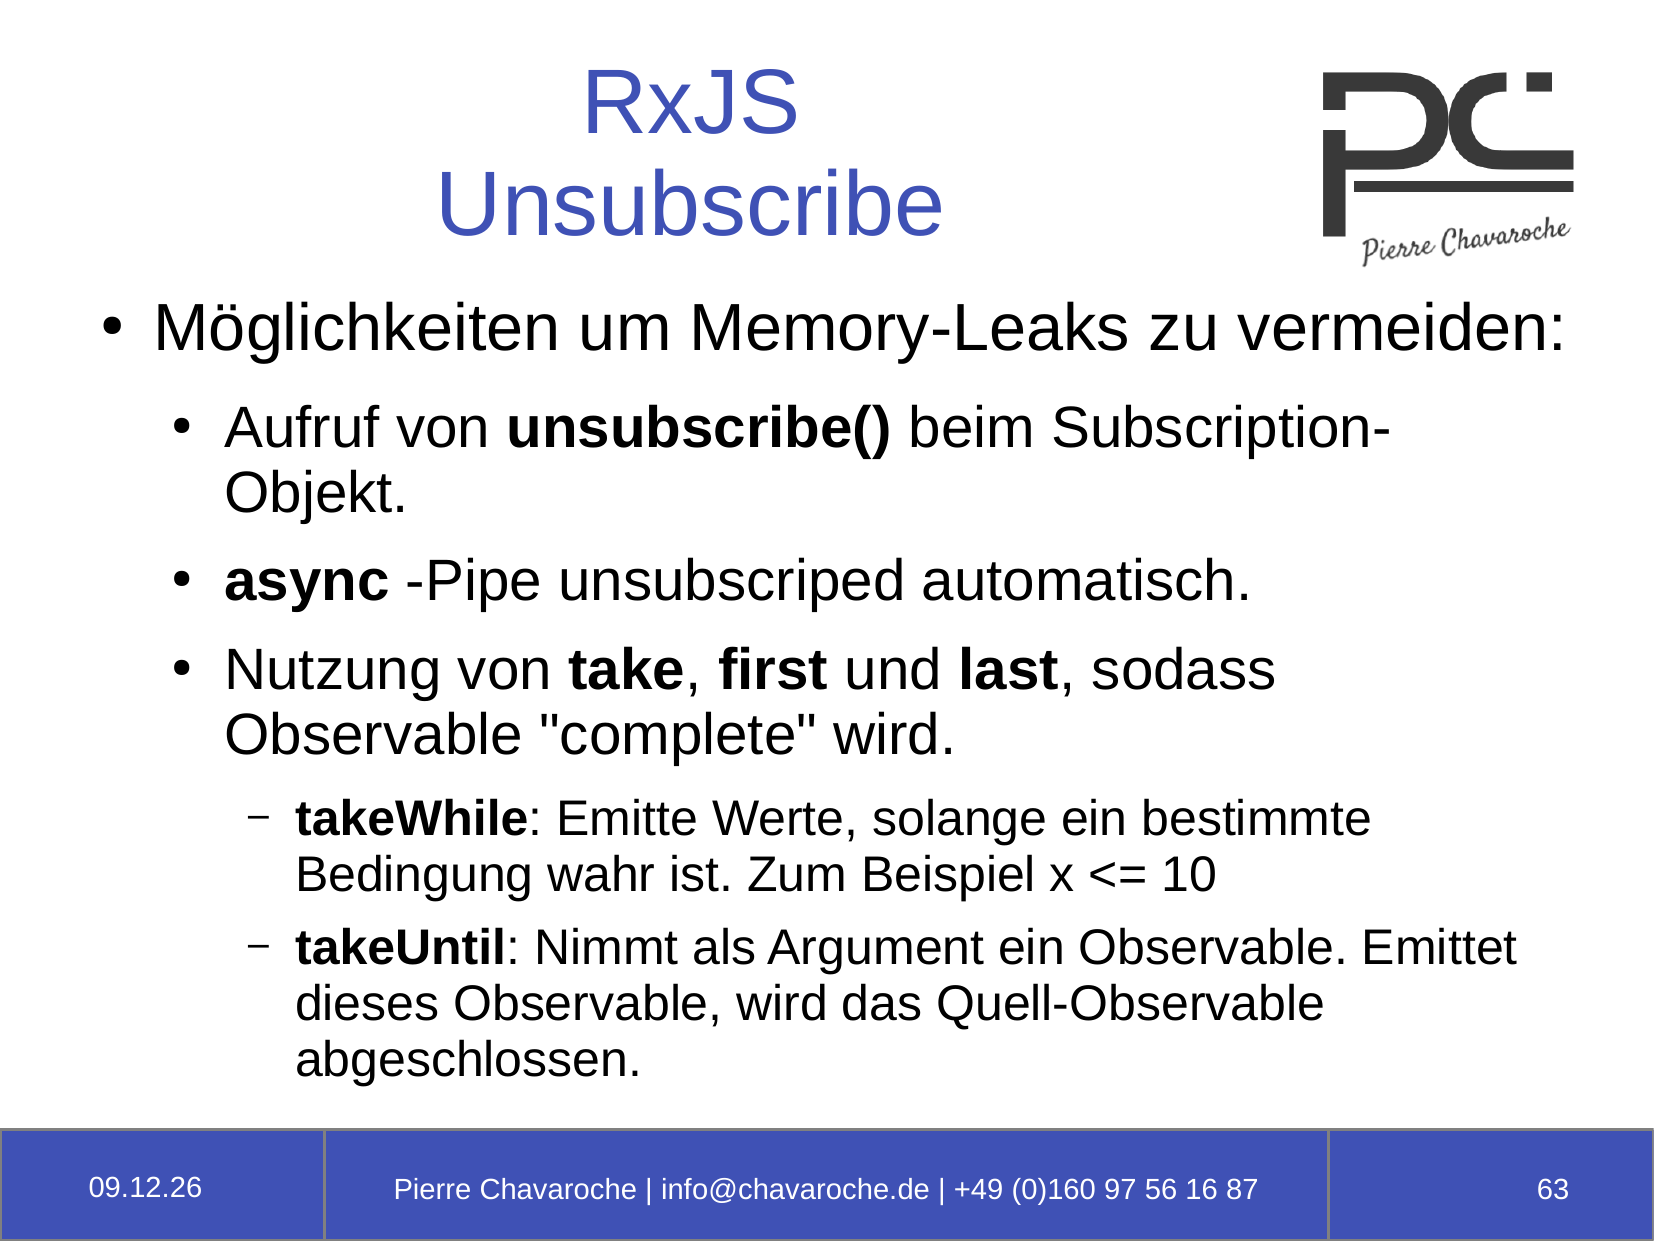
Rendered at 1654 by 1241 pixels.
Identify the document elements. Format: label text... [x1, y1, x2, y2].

list Möglichkeiten um Memory-Leaks zu vermeiden: Aufruf von unsubscribe() beim Subscription-Objekt. async -Pipe unsubscriped automatisch. Nutzung von take, first und last, sodass Observable "complete" wird. takeWhile: Emitte Werte, solange ein bestimmte Bedingung wahr ist. Zum Beispiel x <= 10 takeUntil: Nimmt als Argument ein Observable. Emittet dieses Observable, wird das Quell-Observable abgeschlossen. [82, 290, 1571, 1109]
picture [1307, 29, 1589, 311]
title RxJS Unsubscribe [82, 49, 1300, 257]
